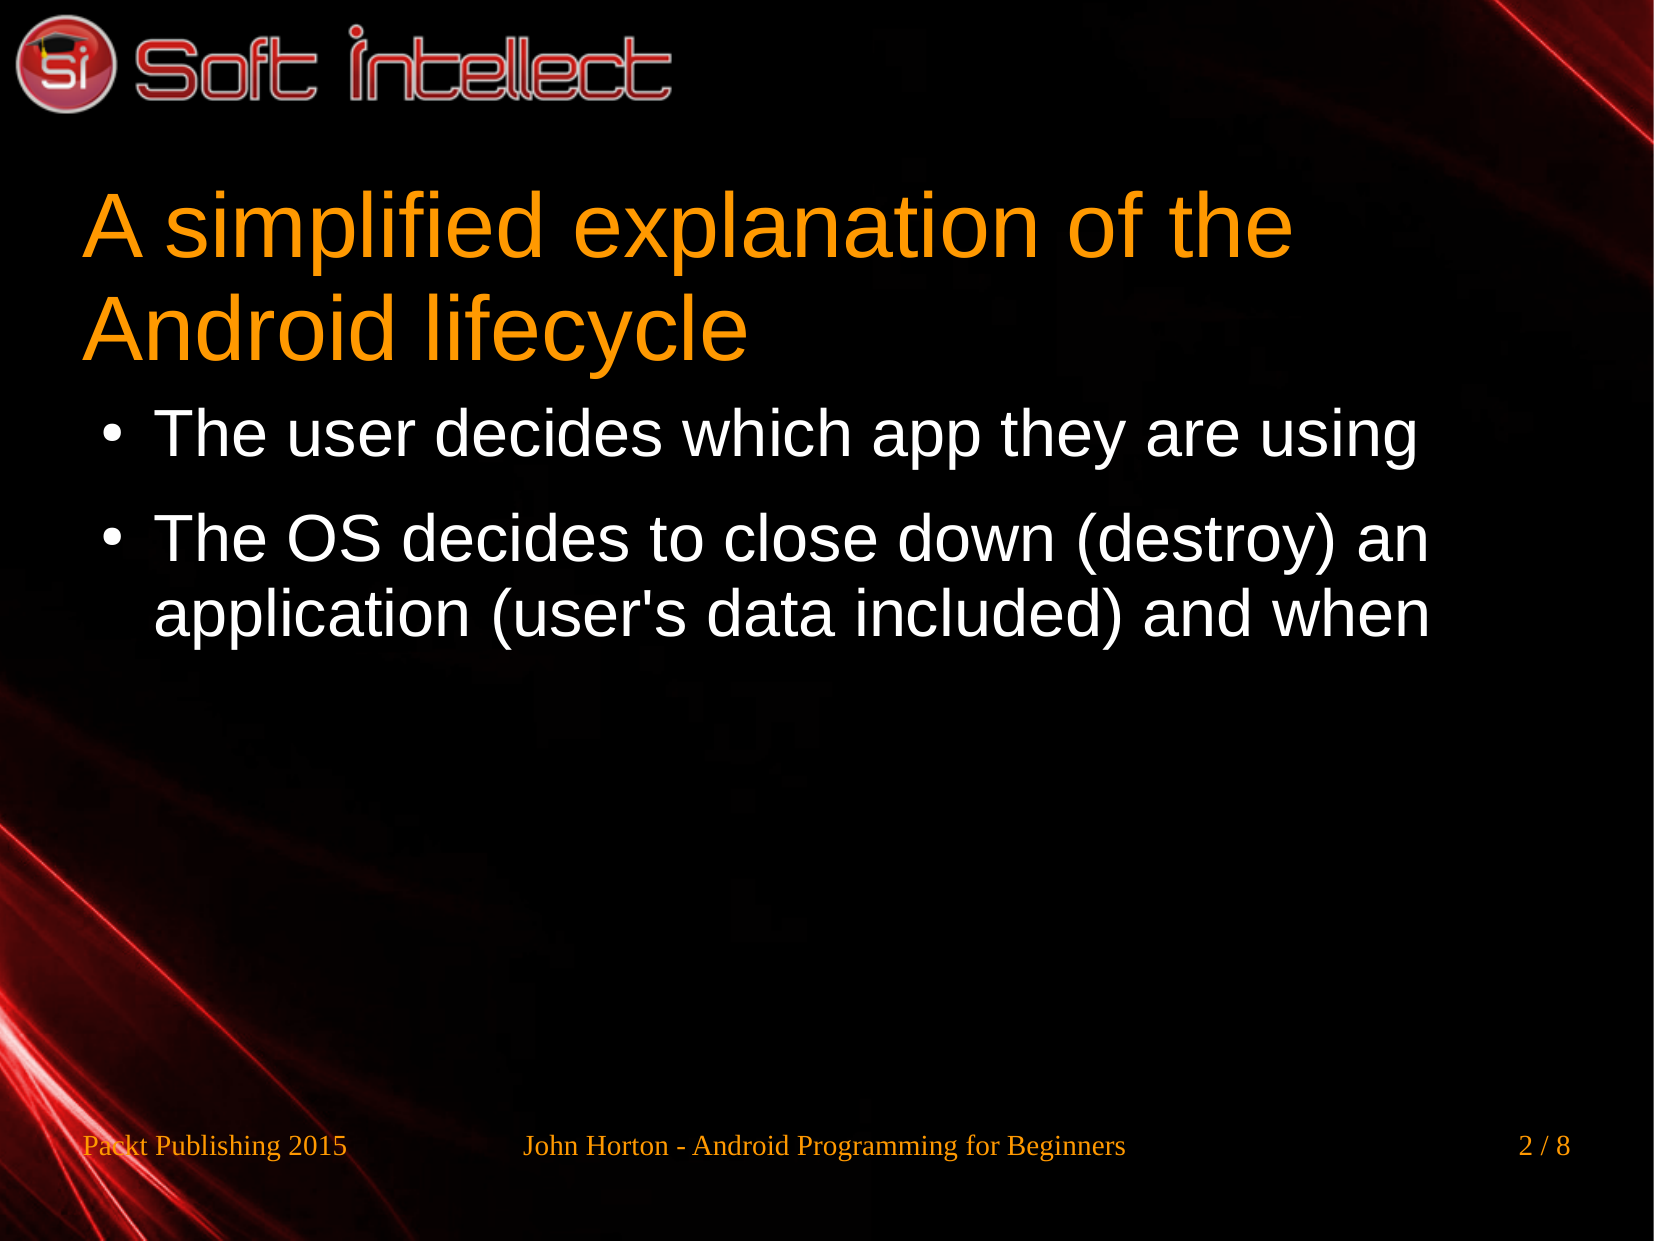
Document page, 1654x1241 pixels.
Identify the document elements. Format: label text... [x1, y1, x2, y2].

list Тhe user decides which app they are using Тhe OS decides to close down (destroy) an application (user's data included) and when [82, 396, 1571, 1116]
title A simplified explanation of the Android lifecycle [82, 173, 1571, 381]
picture [0, 0, 1654, 1241]
